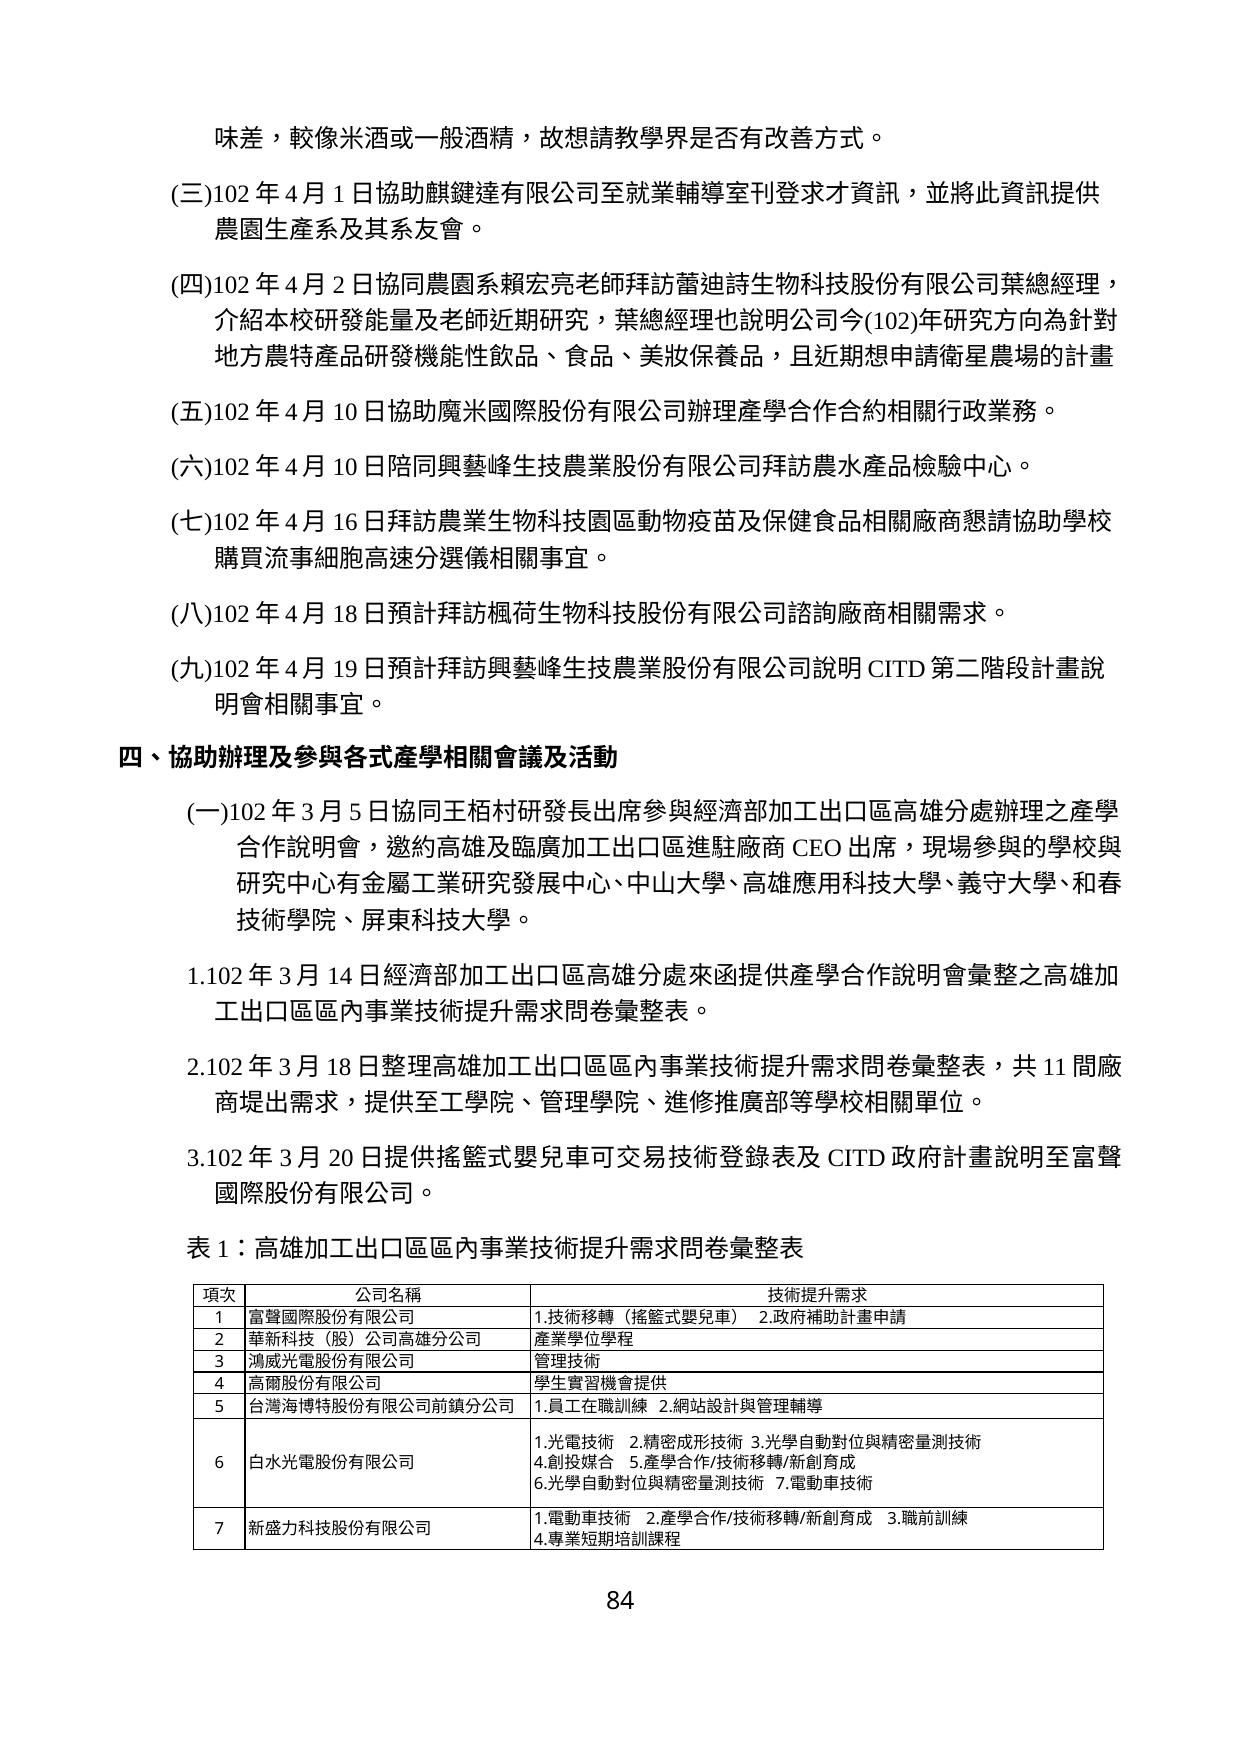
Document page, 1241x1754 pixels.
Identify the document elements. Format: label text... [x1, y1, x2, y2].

text (六)102年4月10日陪同興藝峰生技農業股份有限公司拜訪農水產品檢驗中心。 [171, 447, 1122, 483]
table_cell 產業學位學程 [531, 1329, 1103, 1349]
table_cell 4 [194, 1373, 244, 1393]
text (五)102年4月10日協助魔米國際股份有限公司辦理產學合作合約相關行政業務。 [171, 392, 1122, 428]
table_cell 1.員工在職訓練 2.網站設計與管理輔導 [531, 1394, 1103, 1417]
table_cell 5 [194, 1394, 244, 1417]
table_cell 1 [194, 1307, 244, 1328]
table_cell 3 [194, 1351, 244, 1371]
table_header 項次 [194, 1285, 244, 1306]
table_cell 1.技術移轉（搖籃式嬰兒車） 2.政府補助計畫申請 [531, 1307, 1103, 1328]
table_cell 6 [194, 1419, 244, 1507]
text (一)102年3月5日協同王栢村研發長出席參與經濟部加工出口區高雄分處辦理之產學合作說明會，邀約高雄及臨廣加工出口區進駐廠商CEO出席，現場參與的學校與研究中心有金屬工業研究發展中心、中山大學、高雄應用科技大學、義守大學、和春技術學院、屏東科技大學。 [187, 791, 1122, 936]
text (四)102年4月2日協同農園系賴宏亮老師拜訪蕾迪詩生物科技股份有限公司葉總經理，介紹本校研發能量及老師近期研究，葉總經理也說明公司今(102)年研究方向為針對地方農特產品研發機能性飲品、食品、美妝保養品，且近期想申請衛星農場的計畫 [171, 264, 1122, 373]
text (三)102年4月1日協助麒鍵達有限公司至就業輔導室刊登求才資訊，並將此資訊提供農園生產系及其系友會。 [171, 173, 1122, 246]
table_cell 新盛力科技股份有限公司 [246, 1508, 530, 1549]
table_cell 白水光電股份有限公司 [246, 1419, 530, 1507]
table_cell 2 [194, 1329, 244, 1349]
table_header 公司名稱 [246, 1285, 530, 1306]
table_cell 高爾股份有限公司 [246, 1373, 530, 1393]
table_cell 學生實習機會提供 [531, 1373, 1103, 1393]
text 3.102年3月20日提供搖籃式嬰兒車可交易技術登錄表及CITD政府計畫說明至富聲國際股份有限公司。 [187, 1138, 1122, 1210]
text 表1：高雄加工出口區區內事業技術提升需求問卷彙整表 [187, 1229, 1122, 1265]
table_header 技術提升需求 [531, 1285, 1103, 1306]
text (八)102年4月18日預計拜訪楓荷生物科技股份有限公司諮詢廠商相關需求。 [171, 593, 1122, 629]
table_cell 7 [194, 1508, 244, 1549]
text 2.102年3月18日整理高雄加工出口區區內事業技術提升需求問卷彙整表，共11間廠商堤出需求，提供至工學院、管理學院、進修推廣部等學校相關單位。 [187, 1046, 1122, 1119]
text 1.102年3月14日經濟部加工出口區高雄分處來函提供產學合作說明會彙整之高雄加工出口區區內事業技術提升需求問卷彙整表。 [187, 955, 1122, 1028]
table_cell 1.光電技術 2.精密成形技術 3.光學自動對位與精密量測技術 4.創投媒合 5.產學合作/技術移轉/新創育成 6.光學自動對位與精密量測技術 7.電動車技術 [531, 1419, 1103, 1507]
table_cell 台灣海博特股份有限公司前鎮分公司 [246, 1394, 530, 1417]
text 味差，較像米酒或一般酒精，故想請教學界是否有改善方式。 [171, 118, 1122, 154]
table_cell 華新科技（股）公司高雄分公司 [246, 1329, 530, 1349]
table_cell 管理技術 [531, 1351, 1103, 1371]
text (七)102年4月16日拜訪農業生物科技園區動物疫苗及保健食品相關廠商懇請協助學校購買流事細胞高速分選儀相關事宜。 [171, 502, 1122, 574]
text 四、協助辦理及參與各式產學相關會議及活動 [118, 739, 1122, 773]
table_cell 1.電動車技術 2.產學合作/技術移轉/新創育成 3.職前訓練 4.專業短期培訓課程 [531, 1508, 1103, 1549]
table_cell 富聲國際股份有限公司 [246, 1307, 530, 1328]
text (九)102年4月19日預計拜訪興藝峰生技農業股份有限公司說明CITD第二階段計畫說明會相關事宜。 [171, 648, 1122, 721]
table_cell 鴻威光電股份有限公司 [246, 1351, 530, 1371]
